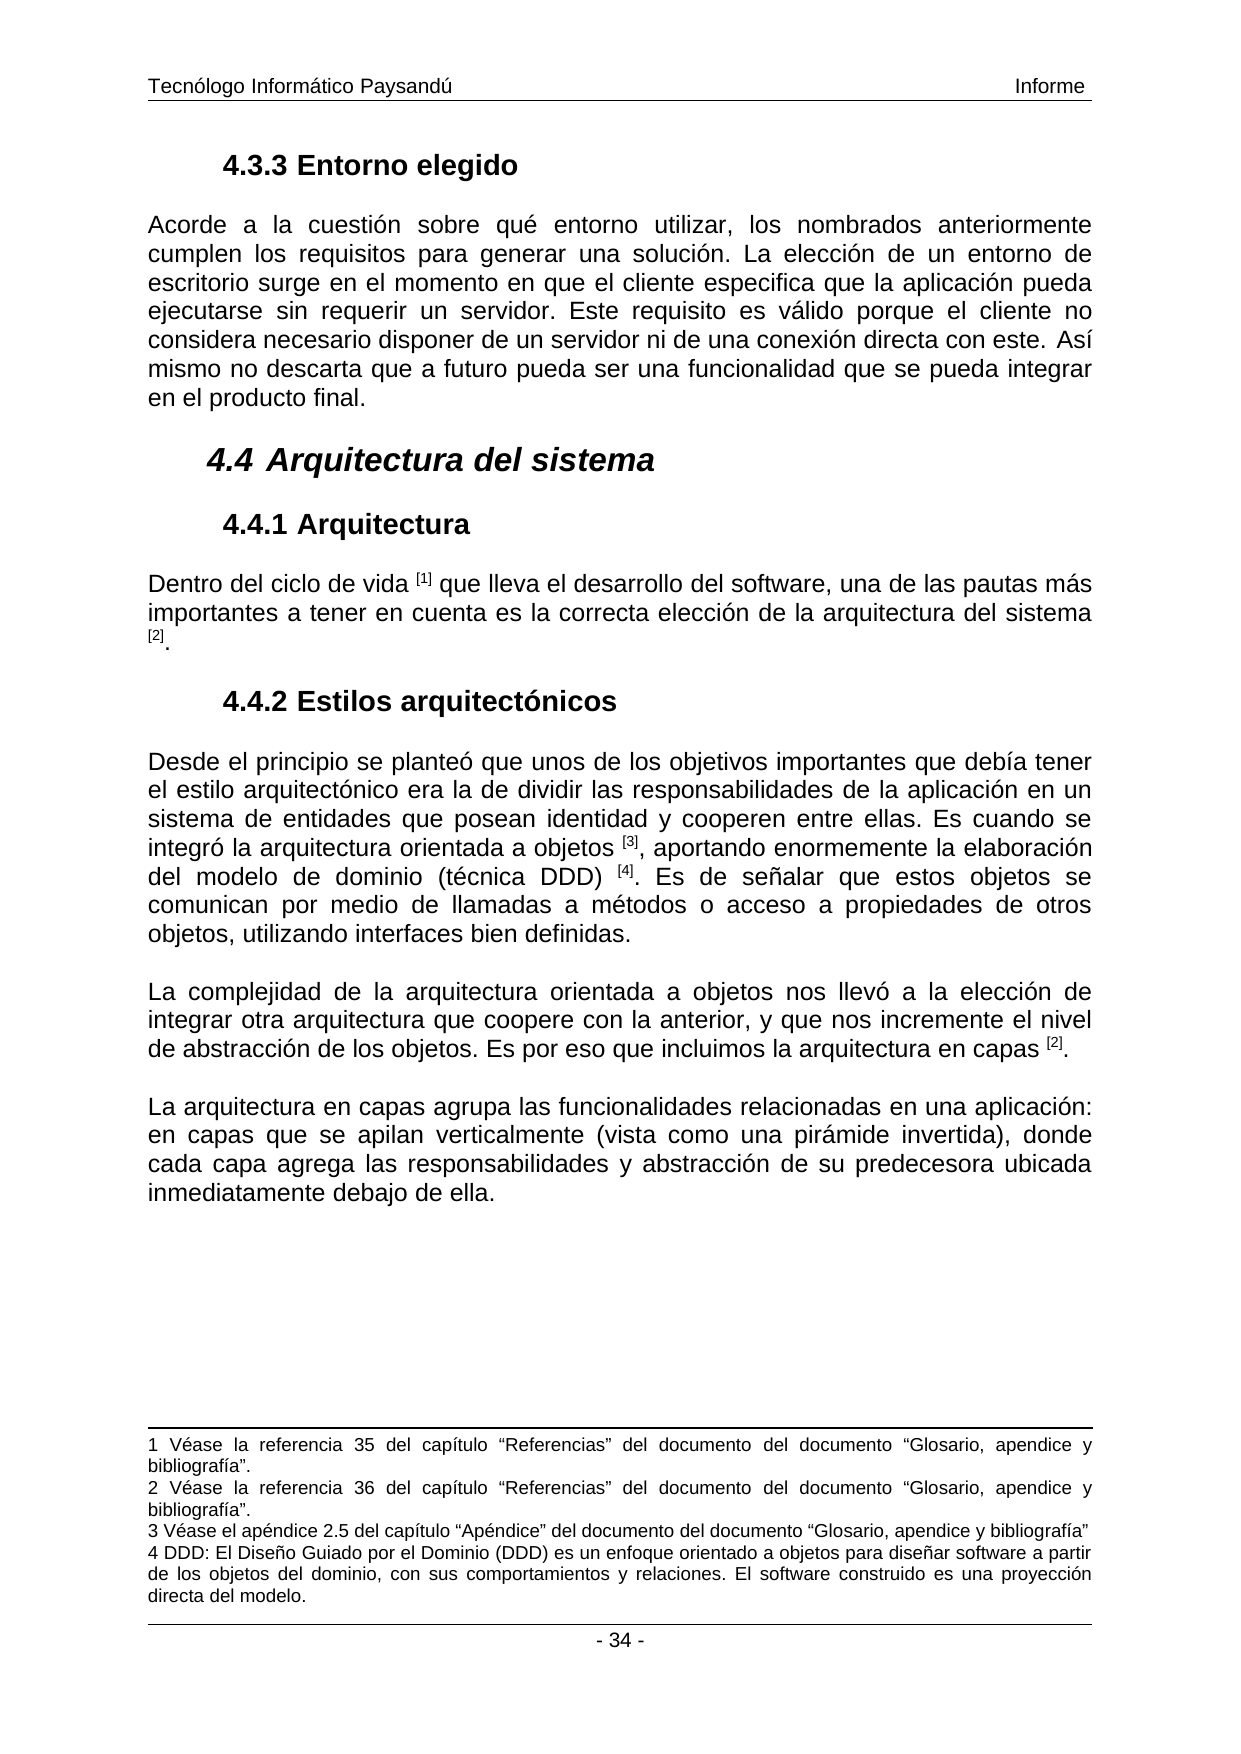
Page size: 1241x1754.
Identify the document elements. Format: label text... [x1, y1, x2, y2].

text Acorde a la cuestión sobre qué entorno utilizar, los nombrados anteriormente cumplen los requisitos para generar una solución. La elección de un entorno de escritorio surge en el momento en que el cliente especifica que la aplicación pueda ejecutarse sin requerir un servidor. Este requisito es válido porque el cliente no considera necesario disponer de un servidor ni de una conexión directa con este. Así mismo no descarta que a futuro pueda ser una funcionalidad que se pueda integrar en el producto final. [148, 210, 1092, 411]
subtitle Arquitectura [223, 507, 1092, 541]
text DDD: El Diseño Guiado por el Dominio (DDD) es un enfoque orientado a objetos para diseñar software a partir de los objetos del dominio, con sus comportamientos y relaciones. El software construido es una proyección directa del modelo. [148, 1542, 1092, 1606]
text La arquitectura en capas agrupa las funcionalidades relacionadas en una aplicación: en capas que se apilan verticalmente (vista como una pirámide invertida), donde cada capa agrega las responsabilidades y abstracción de su predecesora ubicada inmediatamente debajo de ella. [148, 1092, 1092, 1207]
text Véase la referencia 35 del capítulo “Referencias” del documento del documento “Glosario, apendice y bibliografía”. [148, 1434, 1092, 1477]
subtitle Entorno elegido [223, 148, 1092, 181]
text Véase la referencia 36 del capítulo “Referencias” del documento del documento “Glosario, apendice y bibliografía”. [148, 1477, 1092, 1520]
text La complejidad de la arquitectura orientada a objetos nos llevó a la elección de integrar otra arquitectura que coopere con la anterior, y que nos incremente el nivel de abstracción de los objetos. Es por eso que incluimos la arquitectura en capas [2]. [148, 977, 1092, 1063]
subtitle Arquitectura del sistema [207, 440, 1092, 478]
text Véase el apéndice 2.5 del capítulo “Apéndice” del documento del documento “Glosario, apendice y bibliografía” [148, 1520, 1092, 1542]
text Dentro del ciclo de vida [] que lleva el desarrollo del software, una de las pautas más importantes a tener en cuenta es la correcta elección de la arquitectura del sistema []. [148, 569, 1092, 656]
subtitle Estilos arquitectónicos [223, 684, 1092, 718]
text Desde el principio se planteó que unos de los objetivos importantes que debía tener el estilo arquitectónico era la de dividir las responsabilidades de la aplicación en un sistema de entidades que posean identidad y cooperen entre ellas. Es cuando se integró la arquitectura orientada a objetos [], aportando enormemente la elaboración del modelo de dominio (técnica DDD) []. Es de señalar que estos objetos se comunican por medio de llamadas a métodos o acceso a propiedades de otros objetos, utilizando interfaces bien definidas. [148, 747, 1092, 948]
